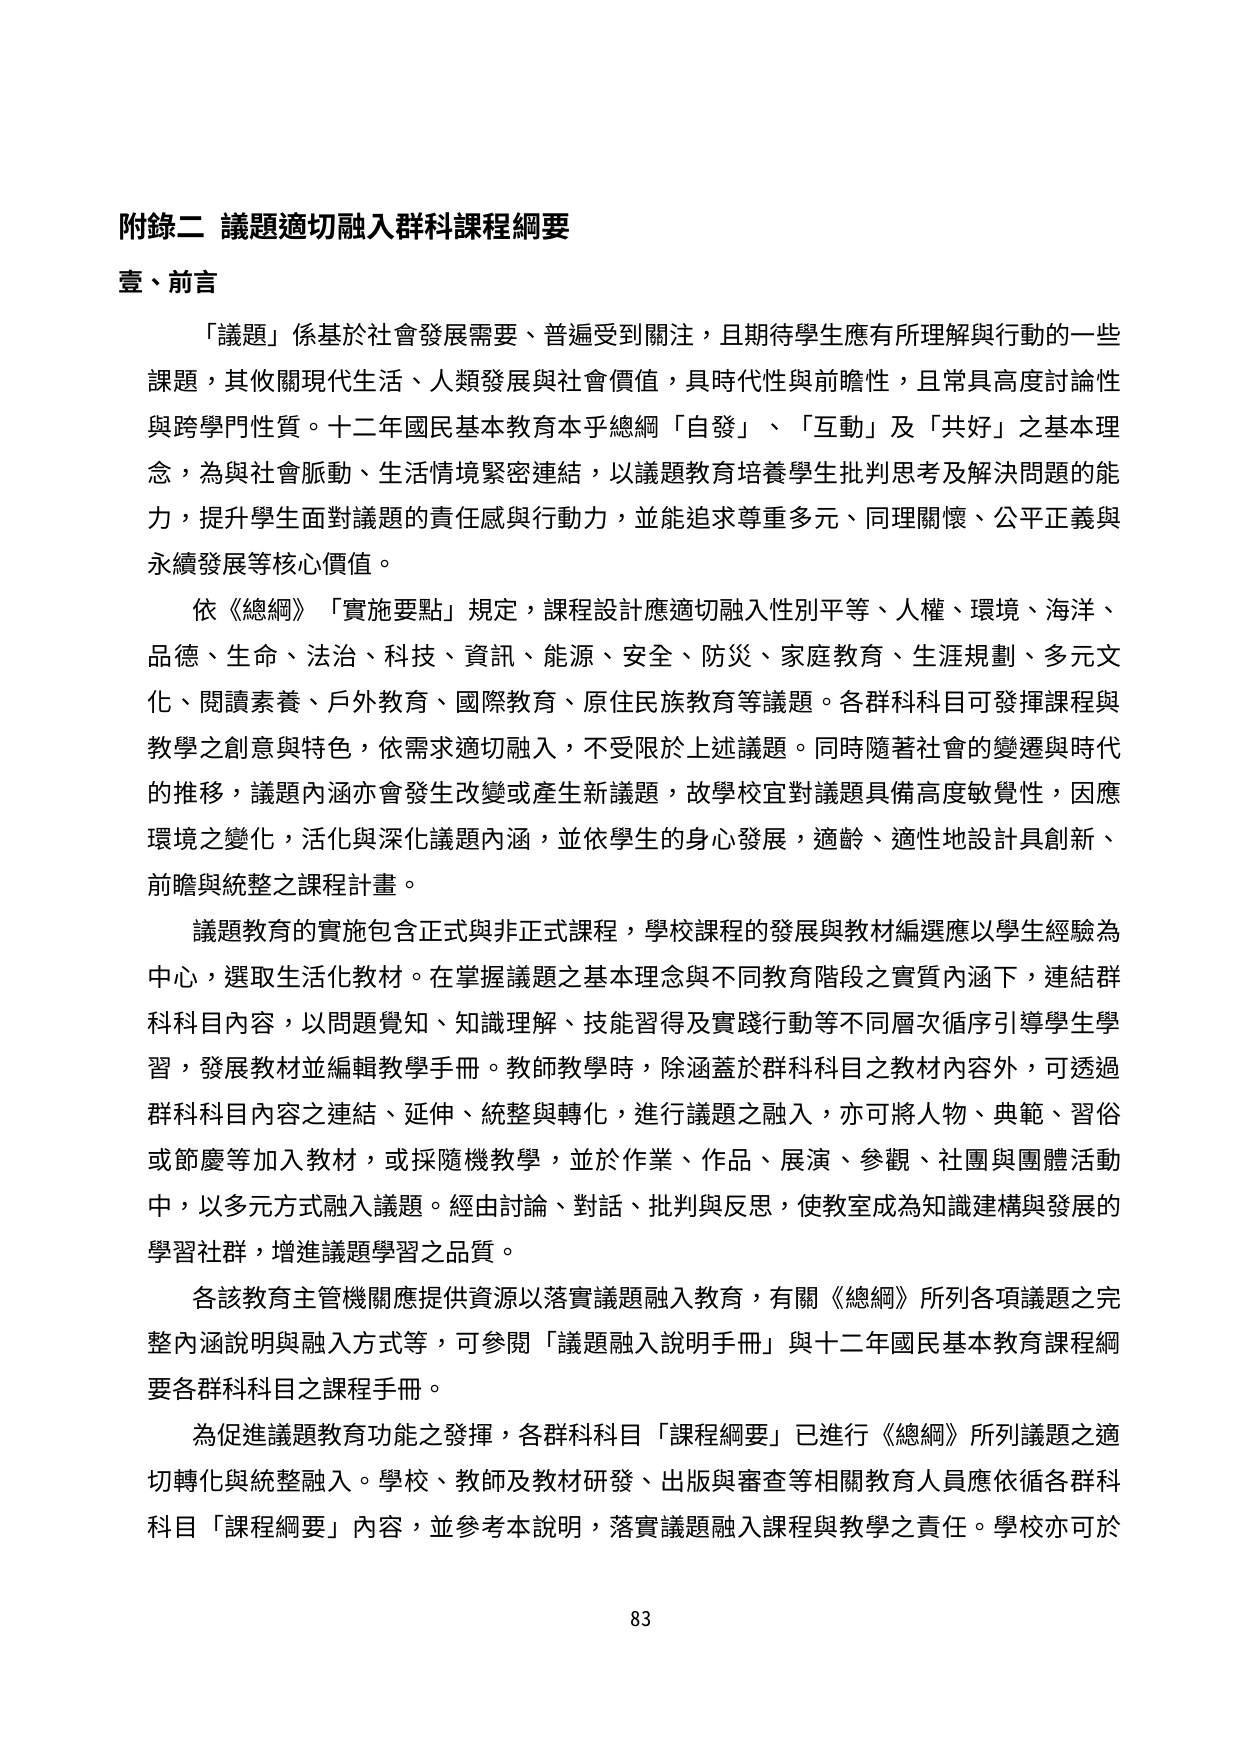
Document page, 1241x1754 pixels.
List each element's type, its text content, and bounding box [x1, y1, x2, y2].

text 議題教育的實施包含正式與非正式課程，學校課程的發展與教材編選應以學生經驗為中心，選取生活化教材。在掌握議題之基本理念與不同教育階段之實質內涵下，連結群科科目內容，以問題覺知、知識理解、技能習得及實踐行動等不同層次循序引導學生學習，發展教材並編輯教學手冊。教師教學時，除涵蓋於群科科目之教材內容外，可透過群科科目內容之連結、延伸、統整與轉化，進行議題之融入，亦可將人物、典範、習俗或節慶等加入教材，或採隨機教學，並於作業、作品、展演、參觀、社團與團體活動中，以多元方式融入議題。經由討論、對話、批判與反思，使教室成為知識建構與發展的學習社群，增進議題學習之品質。 [148, 904, 1122, 1270]
text 壹、前言 [118, 254, 1122, 300]
text 「議題」係基於社會發展需要、普遍受到關注，且期待學生應有所理解與行動的一些課題，其攸關現代生活、人類發展與社會價值，具時代性與前瞻性，且常具高度討論性與跨學門性質。十二年國民基本教育本乎總綱「自發」、「互動」及「共好」之基本理念，為與社會脈動、生活情境緊密連結，以議題教育培養學生批判思考及解決問題的能力，提升學生面對議題的責任感與行動力，並能追求尊重多元、同理關懷、公平正義與永續發展等核心價值。 [148, 308, 1122, 583]
text 為促進議題教育功能之發揮，各群科科目「課程綱要」已進行《總綱》所列議題之適切轉化與統整融入。學校、教師及教材研發、出版與審查等相關教育人員應依循各群科科目「課程綱要」內容，並參考本說明，落實議題融入課程與教學之責任。學校亦可於 [148, 1408, 1122, 1545]
text 依《總綱》「實施要點」規定，課程設計應適切融入性別平等、人權、環境、海洋、品德、生命、法治、科技、資訊、能源、安全、防災、家庭教育、生涯規劃、多元文化、閱讀素養、戶外教育、國際教育、原住民族教育等議題。各群科科目可發揮課程與教學之創意與特色，依需求適切融入，不受限於上述議題。同時隨著社會的變遷與時代的推移，議題內涵亦會發生改變或產生新議題，故學校宜對議題具備高度敏覺性，因應環境之變化，活化與深化議題內涵，並依學生的身心發展，適齡、適性地設計具創新、前瞻與統整之課程計畫。 [148, 583, 1122, 904]
text 附錄二 議題適切融入群科課程綱要 [118, 201, 1122, 247]
text 各該教育主管機關應提供資源以落實議題融入教育，有關《總綱》所列各項議題之完整內涵說明與融入方式等，可參閱「議題融入說明手冊」與十二年國民基本教育課程綱要各群科科目之課程手冊。 [148, 1270, 1122, 1408]
